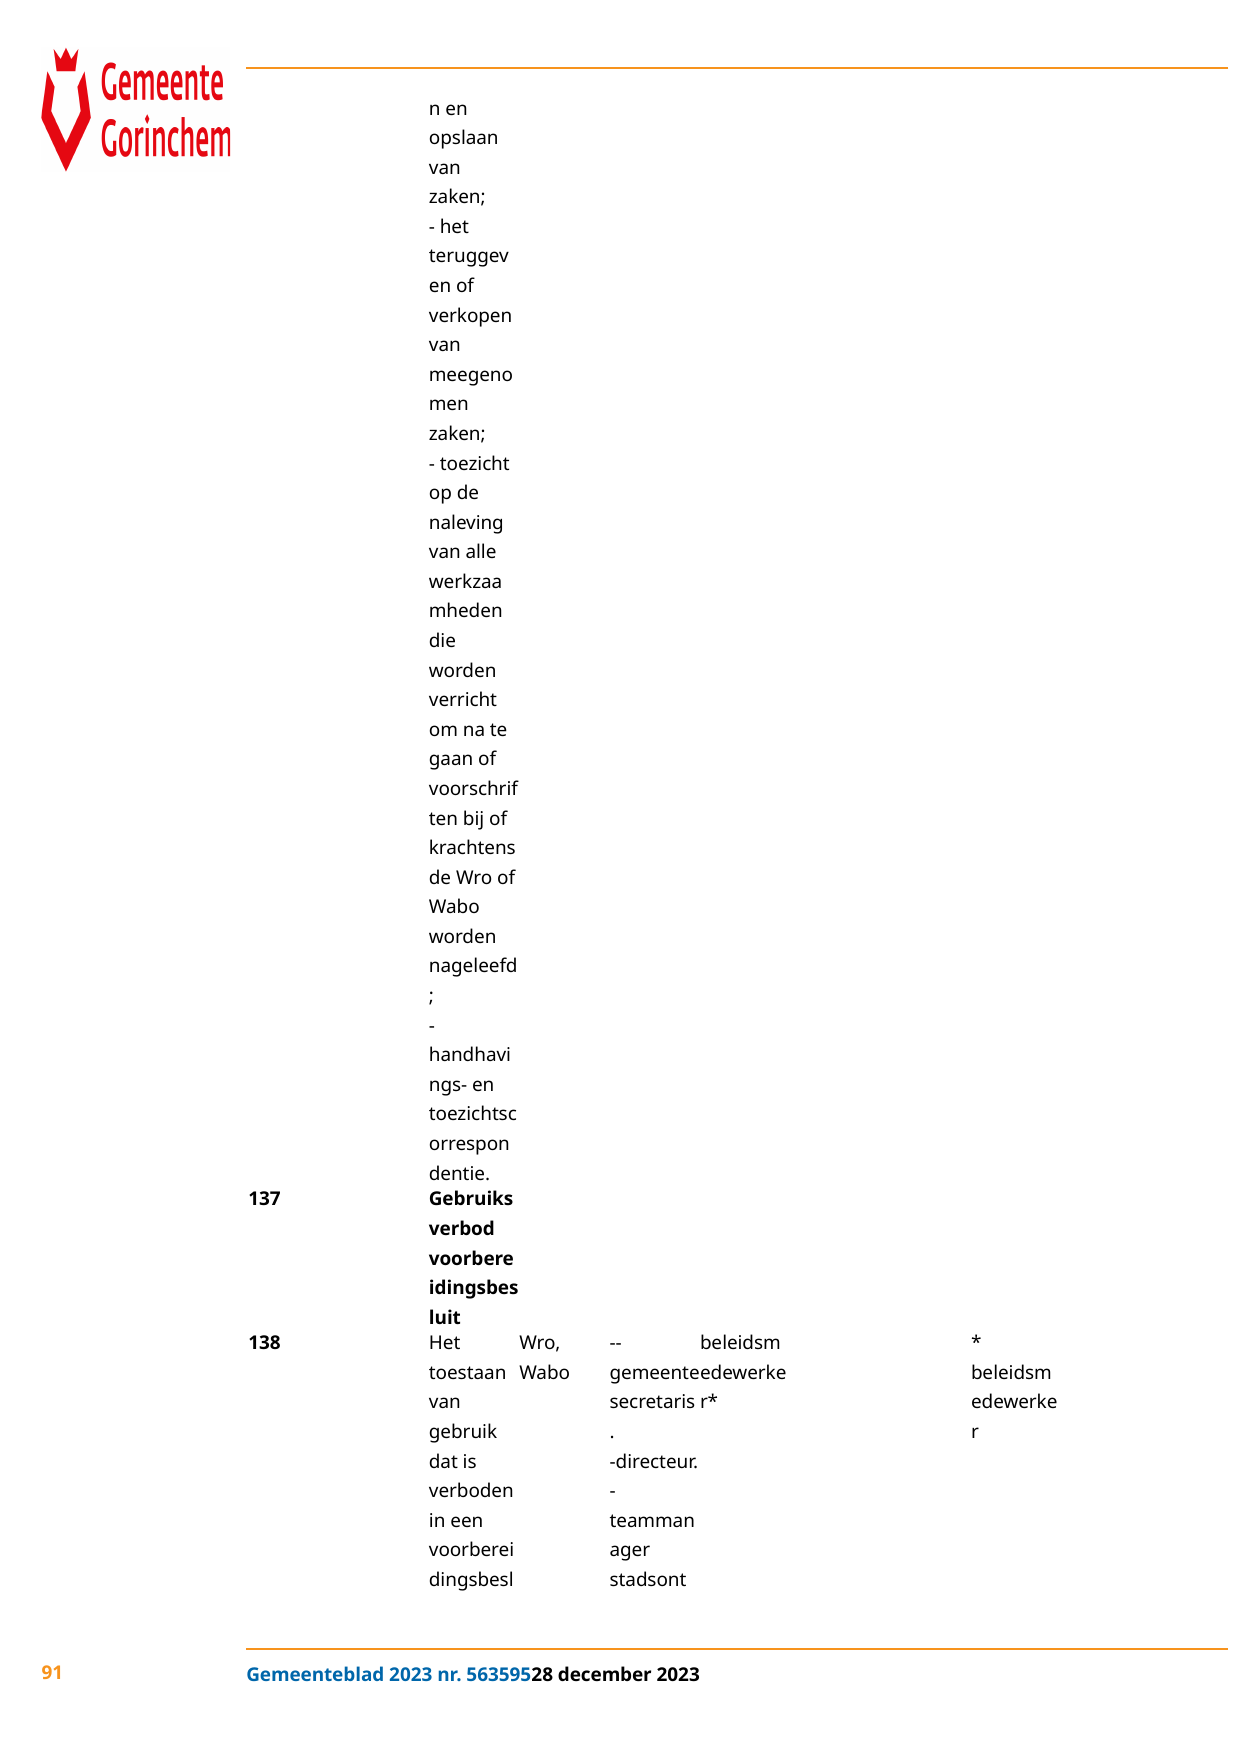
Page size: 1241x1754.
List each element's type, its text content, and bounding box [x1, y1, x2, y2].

table_cell [790, 1330, 881, 1592]
table_cell [881, 1186, 971, 1329]
table_cell [338, 95, 429, 1186]
table_cell [881, 1330, 971, 1592]
table_cell [1061, 1186, 1152, 1329]
table_cell [609, 1186, 700, 1329]
table_cell * beleidsmedewerker [971, 1330, 1061, 1592]
table_cell 138 [248, 1330, 338, 1592]
table_cell [248, 95, 338, 1186]
table_cell [971, 1186, 1061, 1329]
table_cell 137 [248, 1186, 338, 1329]
table_cell [1061, 1330, 1152, 1592]
table_cell --gemeentesecretaris. -directeur. -teammanager stadsont [609, 1330, 700, 1592]
table_cell [338, 1330, 429, 1592]
table_cell [971, 95, 1061, 1186]
table_cell [1061, 95, 1152, 1186]
picture [41, 47, 231, 172]
table_cell n en opslaan van zaken; - het teruggeven of verkopen van meegenomen zaken; - toezicht op de naleving van alle werkzaamheden die worden verricht om na te gaan of voorschriften bij of krachtens de Wro of Wabo worden nageleefd; - handhavings- en toezichtscorrespondentie. [429, 95, 519, 1186]
table_cell [519, 95, 609, 1186]
table_cell [790, 95, 881, 1186]
table_cell [338, 1186, 429, 1329]
table_cell [519, 1186, 609, 1329]
table_cell [790, 1186, 881, 1329]
table_cell Het toestaan van gebruik dat is verboden in een voorbereidingsbesl [429, 1330, 519, 1592]
table_cell [700, 95, 790, 1186]
table_cell [881, 95, 971, 1186]
table_cell Wro, Wabo [519, 1330, 609, 1592]
table_cell Gebruiksverbod voorbereidingsbesluit [429, 1186, 519, 1329]
table_cell beleidsmedewerker* [700, 1330, 790, 1592]
table_cell [609, 95, 700, 1186]
table_cell [700, 1186, 790, 1329]
